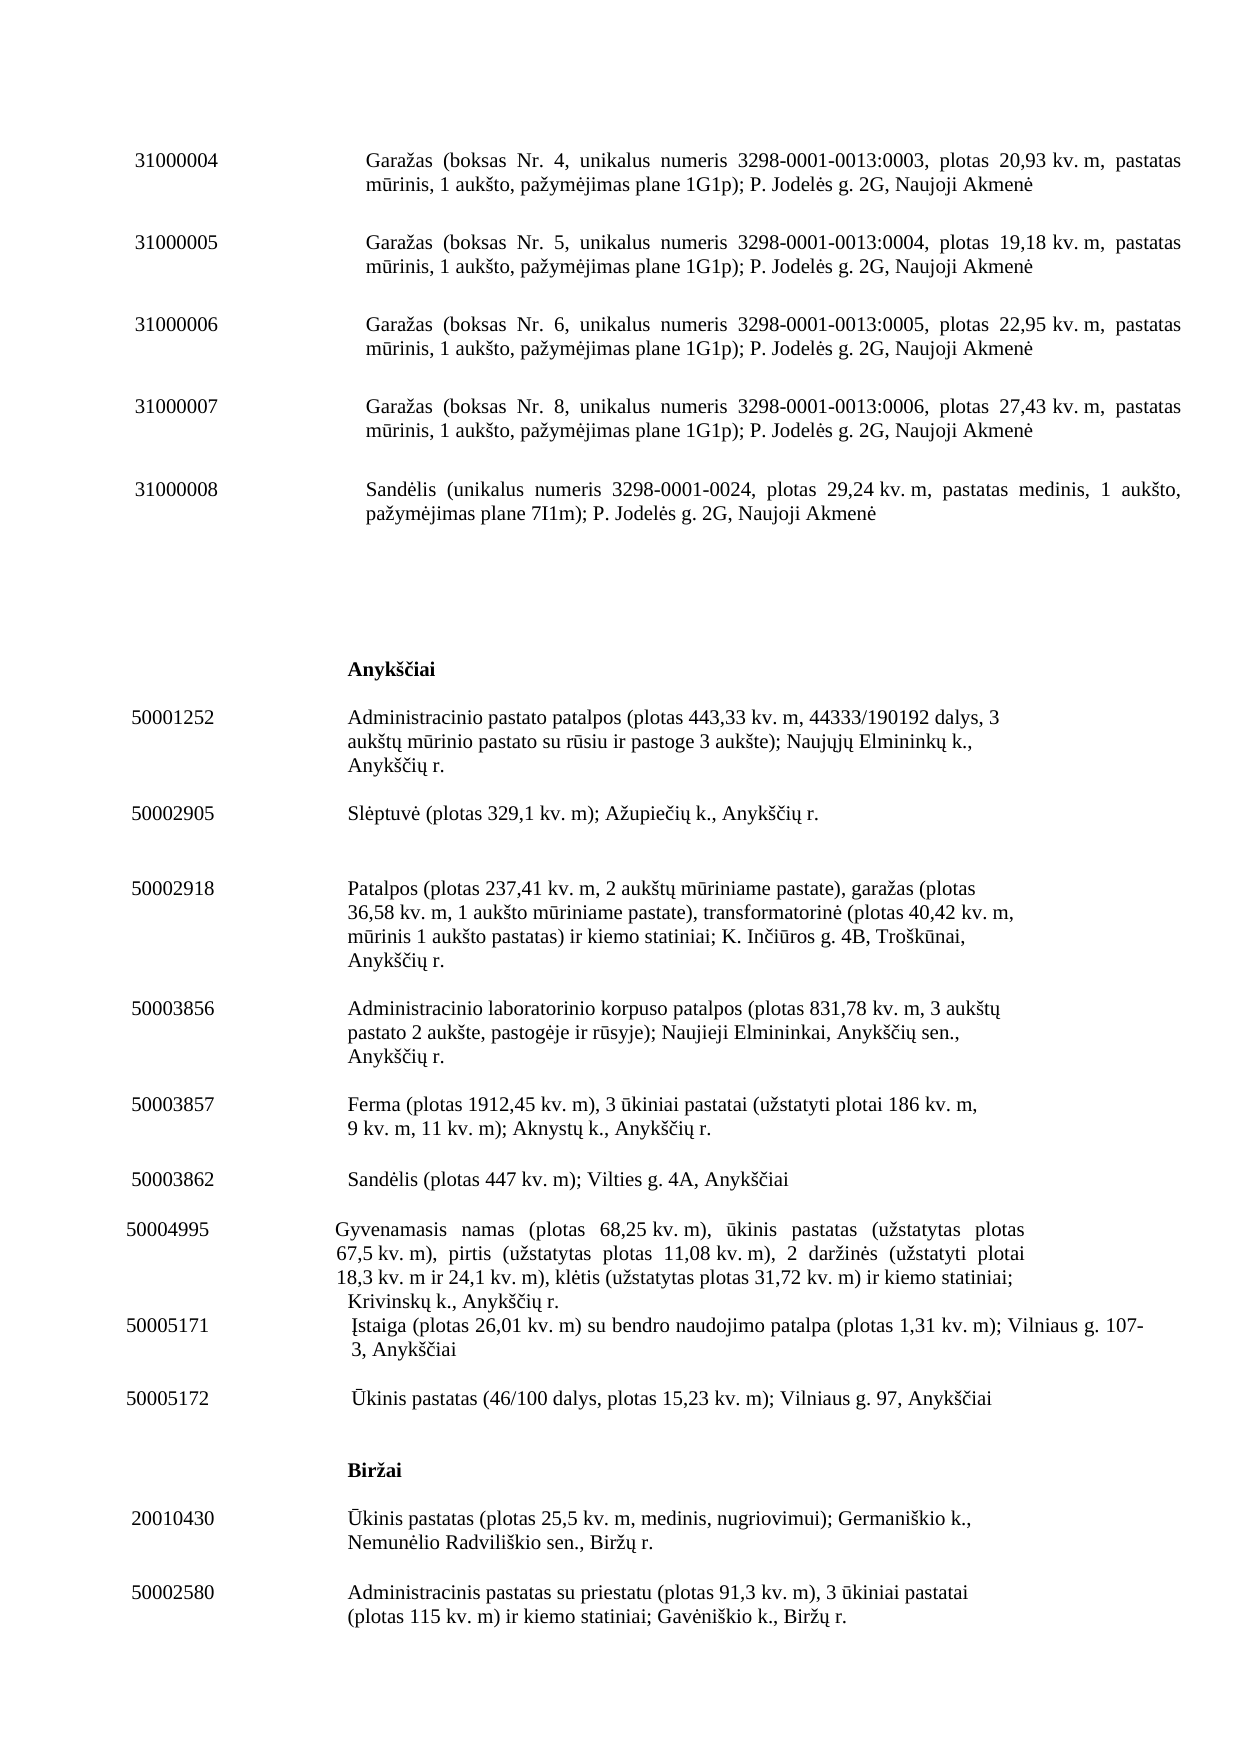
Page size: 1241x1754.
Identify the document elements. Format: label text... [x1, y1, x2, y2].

table_cell [1170, 996, 1192, 1068]
table_cell [1170, 1434, 1192, 1458]
table_cell 50003856 [115, 996, 336, 1068]
table_cell [1163, 1652, 1170, 1676]
table_cell [101, 876, 114, 972]
table_cell [1170, 801, 1192, 852]
table_cell [115, 972, 1155, 996]
table_cell Administracinio laboratorinio korpuso patalpos (plotas 831,78 kv. m, 3 aukštų pastato 2 aukšte, pastogėje ir rūsyje); Naujieji Elmininkai, Anykščių sen., Anykščių r. [336, 996, 1037, 1068]
table_cell [1037, 996, 1148, 1068]
table_cell [1163, 777, 1170, 801]
table_cell 20010430 [115, 1506, 336, 1556]
table_cell [1170, 1652, 1192, 1676]
table_cell [1193, 476, 1211, 559]
table_cell [1155, 1313, 1163, 1385]
table_cell [101, 1385, 114, 1433]
table_cell [1193, 681, 1211, 705]
table_cell 31000006 Garažas (boksas Nr. 6, unikalus numeris 3298-0001-0013:0005, plotas 22,95 kv. m, pastatas mūrinis, 1 aukšto, pažymėjimas plane 1G1p); P. Jodelės g. 2G, Naujoji Akmenė [101, 312, 1192, 394]
table_cell [101, 1506, 114, 1556]
table_cell [101, 657, 114, 681]
table_cell [1193, 1652, 1211, 1676]
table_cell [1193, 657, 1211, 681]
table_cell 50005171 [115, 1313, 336, 1385]
table_cell Ūkinis pastatas (plotas 25,5 kv. m, medinis, nugriovimui); Germaniškio k., Nemunėlio Radviliškio sen., Biržų r. [336, 1506, 1037, 1556]
table_cell [1170, 1092, 1192, 1143]
table_cell [1163, 705, 1170, 777]
table_cell Gyvenamasis namas (plotas 68,25 kv. m), ūkinis pastatas (užstatytas plotas 67,5 kv. m), pirtis (užstatytas plotas 11,08 kv. m), 2 daržinės (užstatyti plotai 18,3 kv. m ir 24,1 kv. m), klėtis (užstatytas plotas 31,72 kv. m) ir kiemo statiniai; Krivinskų k., Anykščių r. [336, 1217, 1037, 1313]
table_cell 50001252 [115, 705, 336, 777]
table_cell [1193, 1217, 1211, 1313]
table_cell Patalpos (plotas 237,41 kv. m, 2 aukštų mūriniame pastate), garažas (plotas 36,58 kv. m, 1 aukšto mūriniame pastate), transformatorinė (plotas 40,42 kv. m, mūrinis 1 aukšto pastatas) ir kiemo statiniai; K. Inčiūros g. 4B, Troškūnai, Anykščių r. [336, 876, 1037, 972]
table_cell [1193, 1313, 1211, 1385]
table_cell [1155, 1217, 1163, 1313]
table_cell [1155, 1167, 1163, 1217]
table_cell [1193, 996, 1211, 1068]
table_cell [101, 1556, 114, 1580]
table_cell [1155, 1385, 1163, 1433]
table_cell [1170, 1313, 1192, 1385]
table_cell [101, 1434, 114, 1458]
table_cell [1170, 1217, 1192, 1313]
table_cell [1163, 1385, 1170, 1433]
table_cell [1163, 1143, 1170, 1167]
table_cell [1193, 972, 1211, 996]
table_cell 50004995 [115, 1217, 336, 1313]
table_cell [115, 1458, 336, 1482]
table_cell 31000004 Garažas (boksas Nr. 4, unikalus numeris 3298-0001-0013:0003, plotas 20,93 kv. m, pastatas mūrinis, 1 aukšto, pažymėjimas plane 1G1p); P. Jodelės g. 2G, Naujoji Akmenė [101, 148, 1192, 230]
table_cell [101, 1313, 114, 1385]
table_cell [1155, 1482, 1163, 1506]
table_cell [1193, 1580, 1211, 1652]
table_cell [1163, 1068, 1170, 1092]
table_cell [1193, 148, 1211, 230]
table_cell [1155, 1458, 1163, 1482]
table_cell [1193, 230, 1211, 312]
table_cell Slėptuvė (plotas 329,1 kv. m); Ažupiečių k., Anykščių r. [336, 801, 1037, 852]
table_cell Administracinio pastato patalpos (plotas 443,33 kv. m, 44333/190192 dalys, 3 aukštų mūrinio pastato su rūsiu ir pastoge 3 aukšte); Naujųjų Elmininkų k., Anykščių r. [336, 705, 1037, 777]
table_cell 50002580 [115, 1580, 336, 1652]
table_cell [101, 1167, 114, 1217]
table_cell [1193, 1092, 1211, 1143]
table_cell [1193, 1506, 1211, 1556]
table_cell [1170, 1068, 1192, 1092]
table_cell [1037, 705, 1148, 777]
table_cell [1163, 1167, 1170, 1217]
table_cell [115, 777, 1155, 801]
table_cell [1170, 1167, 1192, 1217]
table_cell [1155, 777, 1163, 801]
table_cell Ferma (plotas 1912,45 kv. m), 3 ūkiniai pastatai (užstatyti plotai 186 kv. m, 9 kv. m, 11 kv. m); Aknystų k., Anykščių r. [336, 1092, 1037, 1143]
table_cell 50002905 [115, 801, 336, 852]
table_cell [115, 1434, 1155, 1458]
table_cell [1148, 801, 1155, 852]
table_cell [1163, 657, 1170, 681]
table_cell 31000007 Garažas (boksas Nr. 8, unikalus numeris 3298-0001-0013:0006, plotas 27,43 kv. m, pastatas mūrinis, 1 aukšto, pažymėjimas plane 1G1p); P. Jodelės g. 2G, Naujoji Akmenė [101, 394, 1192, 476]
table_cell [115, 1482, 1155, 1506]
table_cell [1148, 1506, 1155, 1556]
table_cell [1193, 1556, 1211, 1580]
table_cell [1163, 1556, 1170, 1580]
table_cell [1193, 1167, 1211, 1217]
table_cell [1163, 1092, 1170, 1143]
table_cell [101, 561, 114, 657]
table_cell Ūkinis pastatas (46/100 dalys, plotas 15,23 kv. m); Vilniaus g. 97, Anykščiai [336, 1385, 1155, 1433]
table_cell [1155, 1652, 1163, 1676]
table_cell [1037, 1217, 1148, 1313]
table_cell 50002918 [115, 876, 336, 972]
table_cell [1163, 996, 1170, 1068]
table_cell [1163, 681, 1170, 705]
table_cell [1155, 1143, 1163, 1167]
table_cell [1155, 705, 1163, 777]
table_cell [115, 657, 336, 681]
table_cell 50003857 [115, 1092, 336, 1143]
table_cell [1037, 1506, 1148, 1556]
table_cell [1155, 972, 1163, 996]
table_cell [1155, 1434, 1163, 1458]
table_cell [101, 777, 114, 801]
table_cell Įstaiga (plotas 26,01 kv. m) su bendro naudojimo patalpa (plotas 1,31 kv. m); Vilniaus g. 107-3, Anykščiai [336, 1313, 1155, 1385]
table_cell [1148, 876, 1155, 972]
table_cell [1155, 996, 1163, 1068]
table_cell [1163, 1482, 1170, 1506]
table_cell [1155, 1580, 1163, 1652]
table_cell [1155, 657, 1163, 681]
table_cell [1163, 561, 1170, 657]
table_cell 50003862 [115, 1167, 336, 1217]
table_cell [1148, 1580, 1155, 1652]
table_cell [115, 1556, 1155, 1580]
table_cell [1193, 852, 1211, 876]
table_cell [1037, 1580, 1148, 1652]
table_cell Biržai [336, 1458, 1155, 1482]
table_cell [1163, 1313, 1170, 1385]
table_cell [1155, 1556, 1163, 1580]
table_cell [1170, 1385, 1192, 1433]
table_cell 31000005 Garažas (boksas Nr. 5, unikalus numeris 3298-0001-0013:0004, plotas 19,18 kv. m, pastatas mūrinis, 1 aukšto, pažymėjimas plane 1G1p); P. Jodelės g. 2G, Naujoji Akmenė [101, 230, 1192, 312]
table_cell [1148, 996, 1155, 1068]
table_cell [1193, 394, 1211, 476]
table_cell [1170, 681, 1192, 705]
table_cell [1193, 705, 1211, 777]
table_cell [1163, 876, 1170, 972]
table_cell [1170, 657, 1192, 681]
table_cell [1037, 801, 1148, 852]
table_cell [1148, 1092, 1155, 1143]
table_cell [1155, 801, 1163, 852]
table_cell [1163, 1580, 1170, 1652]
table_cell [101, 1652, 114, 1676]
table_cell 31000008 Sandėlis (unikalus numeris 3298-0001-0024, plotas 29,24 kv. m, pastatas medinis, 1 aukšto, pažymėjimas plane 7I1m); P. Jodelės g. 2G, Naujoji Akmenė [101, 476, 1192, 559]
table_cell [1037, 1167, 1148, 1217]
table_cell [1193, 1385, 1211, 1433]
table_cell [115, 681, 1155, 705]
table_cell [1193, 876, 1211, 972]
table_cell [1163, 1458, 1170, 1482]
table_cell [101, 801, 114, 852]
table_cell [1037, 876, 1148, 972]
table_cell [115, 1068, 1155, 1092]
table_cell [1193, 801, 1211, 852]
table_cell [101, 972, 114, 996]
table_cell [101, 681, 114, 705]
table_cell [1170, 852, 1192, 876]
table_cell [1148, 1167, 1155, 1217]
table_cell [1037, 1092, 1148, 1143]
table_cell [1170, 1482, 1192, 1506]
table_cell [101, 705, 114, 777]
table_cell [1170, 1580, 1192, 1652]
table_cell [1193, 1068, 1211, 1092]
table_cell [101, 1482, 114, 1506]
table_cell [101, 1143, 114, 1167]
table_cell Administracinis pastatas su priestatu (plotas 91,3 kv. m), 3 ūkiniai pastatai (plotas 115 kv. m) ir kiemo statiniai; Gavėniškio k., Biržų r. [336, 1580, 1037, 1652]
table_cell [101, 1580, 114, 1652]
table_cell [1163, 972, 1170, 996]
table_cell [1155, 681, 1163, 705]
table_cell [1170, 972, 1192, 996]
table_cell [1170, 1143, 1192, 1167]
table_cell [1193, 312, 1211, 394]
table_cell [101, 1068, 114, 1092]
table_cell [1193, 561, 1211, 657]
table_cell Anykščiai [336, 657, 1155, 681]
table_cell [1163, 1506, 1170, 1556]
table_cell [1193, 1434, 1211, 1458]
table_cell [1193, 1143, 1211, 1167]
table_cell [1170, 705, 1192, 777]
table_cell [101, 852, 114, 876]
table_cell [101, 1217, 114, 1313]
table_cell [1163, 852, 1170, 876]
table_cell [1163, 1217, 1170, 1313]
table_cell [1193, 1482, 1211, 1506]
table_cell [1193, 777, 1211, 801]
table_cell Sandėlis (plotas 447 kv. m); Vilties g. 4A, Anykščiai [336, 1167, 1037, 1217]
table_cell [1148, 1217, 1155, 1313]
table_cell [101, 1092, 114, 1143]
table_cell [1148, 705, 1155, 777]
table_cell [1155, 876, 1163, 972]
table_cell [1170, 1506, 1192, 1556]
table_cell [1163, 1434, 1170, 1458]
table_cell [115, 852, 1155, 876]
table_cell [1193, 1458, 1211, 1482]
table_cell [1170, 777, 1192, 801]
table_cell [1170, 876, 1192, 972]
table_cell [1170, 561, 1192, 657]
table_cell [1170, 1458, 1192, 1482]
table_cell [1155, 852, 1163, 876]
table_cell [115, 1652, 1155, 1676]
table_cell [1163, 801, 1170, 852]
table_cell [1155, 1092, 1163, 1143]
table_cell [101, 1458, 114, 1482]
table_cell 50005172 [115, 1385, 336, 1433]
table_cell [101, 996, 114, 1068]
table_cell [1155, 561, 1163, 657]
table_cell [1170, 1556, 1192, 1580]
table_cell [115, 561, 1155, 657]
table_cell [1155, 1068, 1163, 1092]
table_cell [115, 1143, 1155, 1167]
table_cell [1155, 1506, 1163, 1556]
